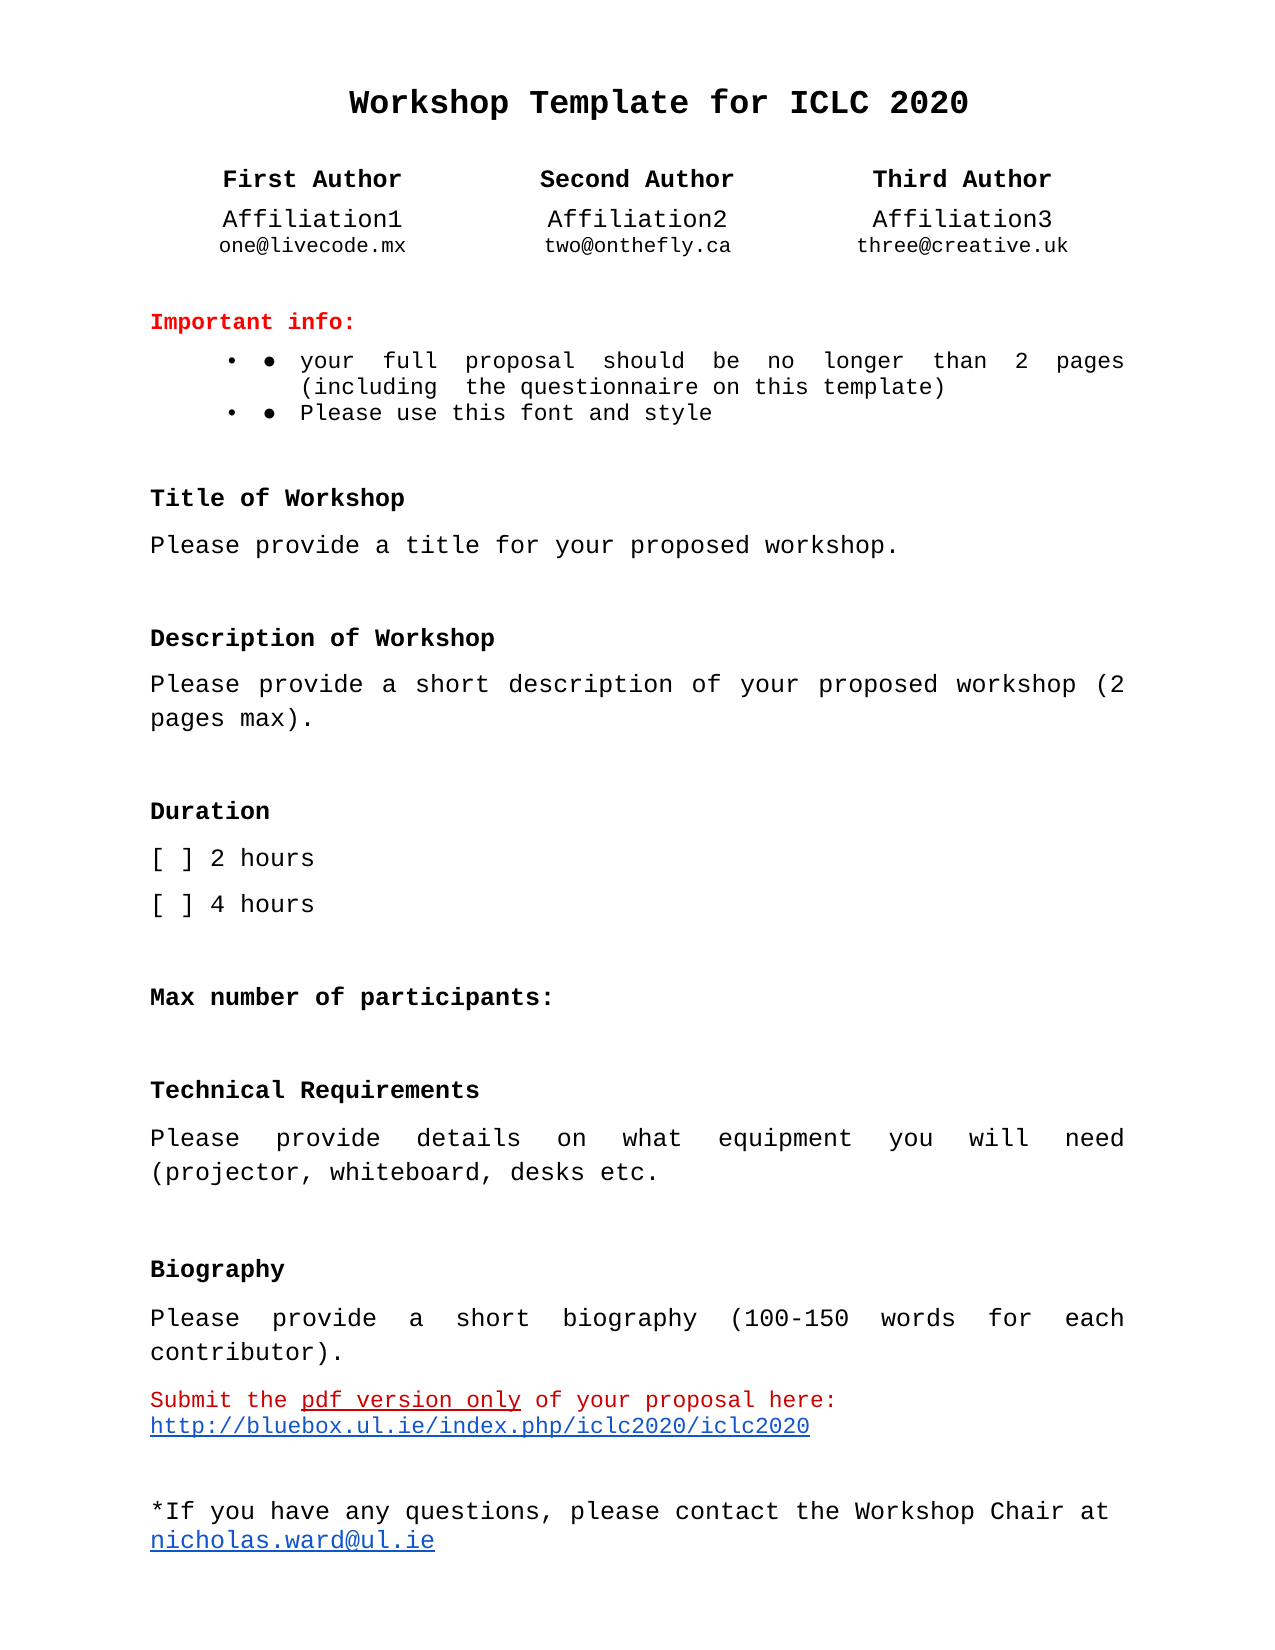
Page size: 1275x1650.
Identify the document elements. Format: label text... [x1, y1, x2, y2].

text Please provide a title for your proposed workshop. [150, 532, 1125, 561]
table_cell Affiliation2 two@onthefly.ca [475, 201, 800, 264]
text Important info: [150, 311, 1125, 337]
list ● your full proposal should be no longer than 2 pages (including the questionnaire on this template) [225, 349, 1125, 401]
text Description of Workshop [150, 625, 1125, 654]
text Biography [150, 1257, 1125, 1285]
text *If you have any questions, please contact the Workshop Chair at nicholas.ward@ul.ie [150, 1499, 1125, 1556]
text Max number of participants: [150, 984, 1125, 1013]
table_header Third Author [800, 161, 1125, 201]
text [ ] 2 hours [150, 845, 1125, 873]
text Please provide a short biography (100-150 words for each contributor). [150, 1306, 1125, 1368]
text Please provide a short description of your proposed workshop (2 pages max). [150, 672, 1125, 734]
text Title of Workshop [150, 486, 1125, 514]
text Technical Requirements [150, 1077, 1125, 1106]
text Workshop Template for ICLC 2020 [268, 85, 1050, 161]
table_header Second Author [475, 161, 800, 201]
list ● Please use this font and style [225, 401, 1125, 427]
text Duration [150, 799, 1125, 827]
text Please provide details on what equipment you will need (projector, whiteboard, desks etc. [150, 1126, 1125, 1188]
text Submit the pdf version only of your proposal here: http://bluebox.ul.ie/index.php/iclc2020/iclc2020 [150, 1388, 1125, 1440]
text [ ] 4 hours [150, 892, 1125, 920]
table_cell Affiliation1 one@livecode.mx [150, 201, 475, 264]
table_cell Affiliation3 three@creative.uk [800, 201, 1125, 264]
table_header First Author [150, 161, 475, 201]
